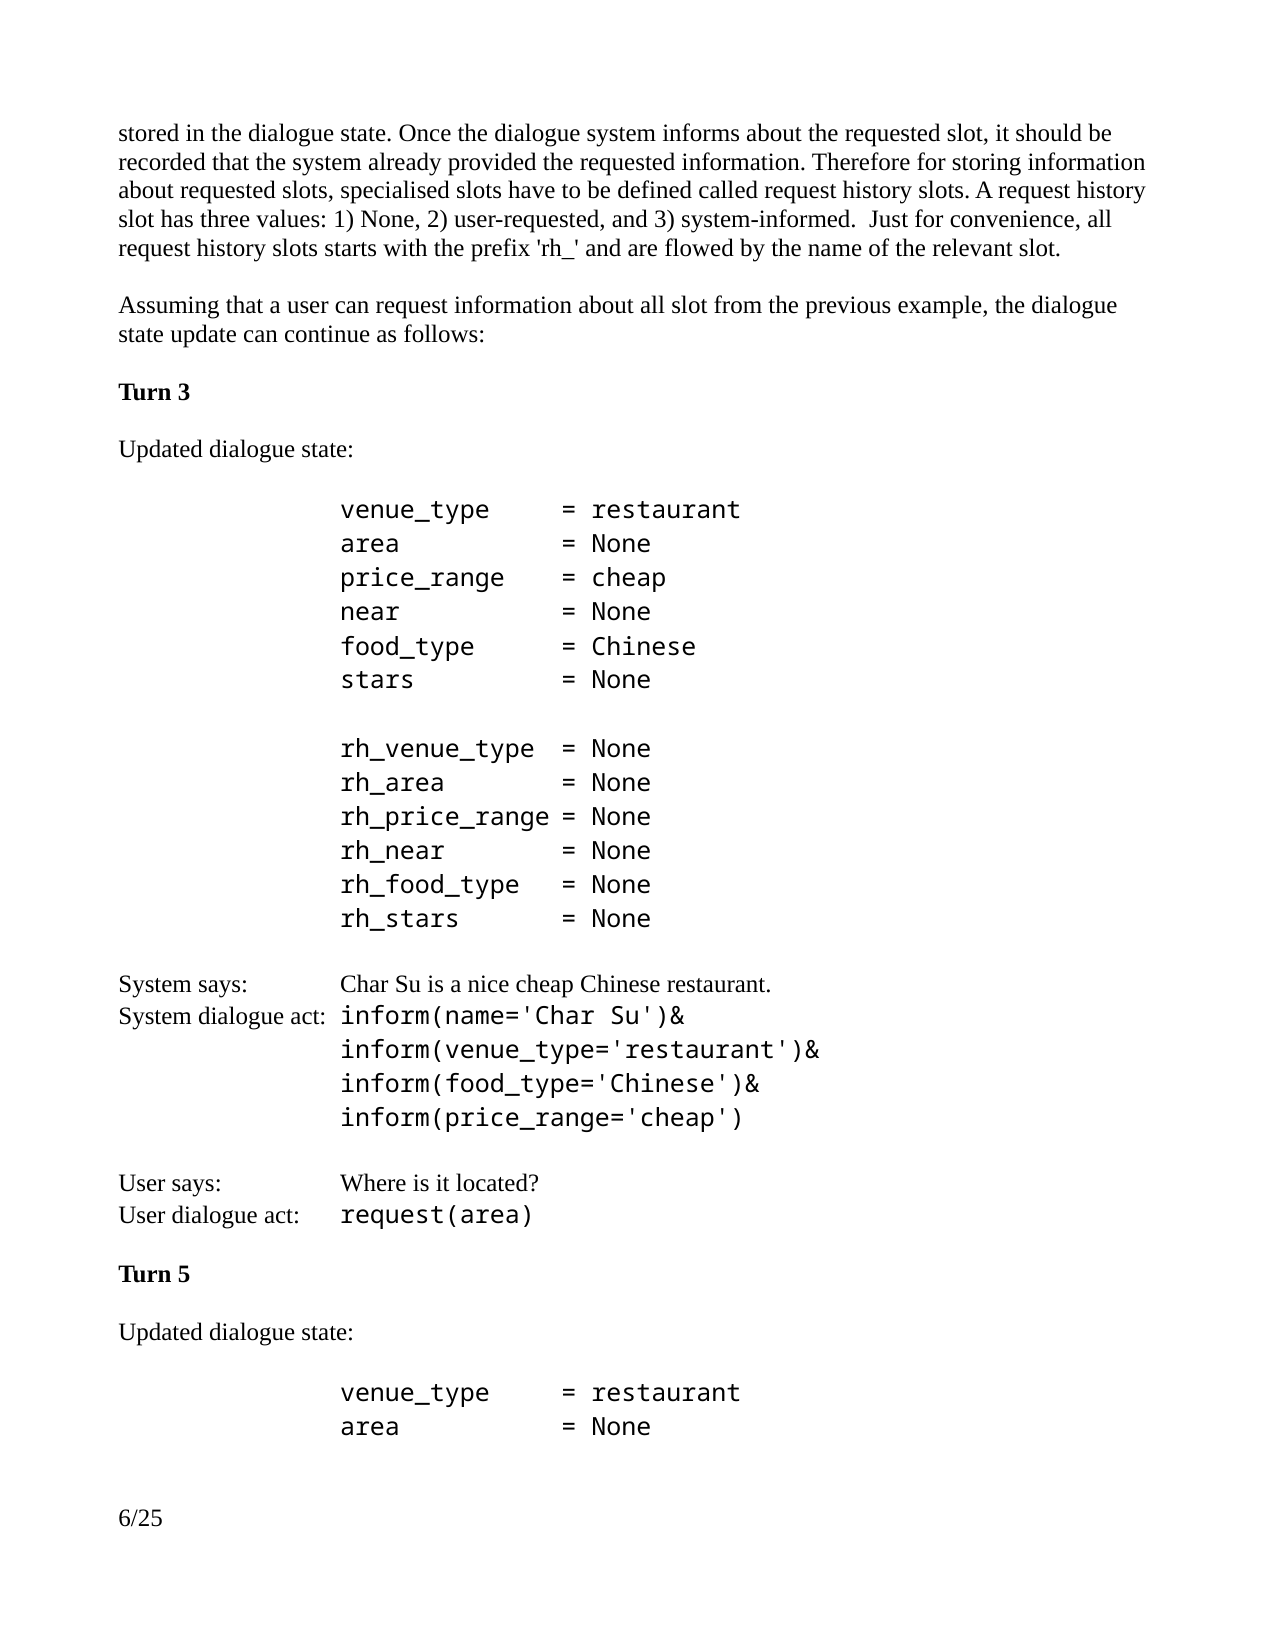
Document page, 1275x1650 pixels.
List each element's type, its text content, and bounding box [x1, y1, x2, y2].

text Updated dialogue state: [118, 434, 1157, 463]
text venue_type = restaurant [118, 492, 1157, 526]
text rh_area = None [118, 764, 1157, 798]
text rh_near = None [118, 832, 1157, 867]
text System dialogue act: inform(name='Char Su')& [118, 997, 1157, 1032]
text price_range = cheap [118, 560, 1157, 594]
text Turn 3 [118, 377, 1157, 406]
text area = None [118, 526, 1157, 560]
text User says: Where is it located? [118, 1168, 1157, 1197]
text stored in the dialogue state. Once the dialogue system informs about the requested slot, it should be recorded that the system already provided the requested information. Therefore for storing information about requested slots, specialised slots have to be defined called request history slots. A request history slot has three values: 1) None, 2) user-requested, and 3) system-informed. Just for convenience, all request history slots starts with the prefix 'rh_' and are flowed by the name of the relevant slot. [118, 118, 1157, 262]
text rh_venue_type = None [118, 730, 1157, 764]
text inform(price_range='cheap') [118, 1100, 1157, 1134]
text area = None [118, 1408, 1157, 1442]
text inform(venue_type='restaurant')& [118, 1032, 1157, 1066]
text stars = None [118, 662, 1157, 696]
text rh_price_range = None [118, 798, 1157, 832]
text near = None [118, 594, 1157, 628]
text User dialogue act: request(area) [118, 1197, 1157, 1231]
text venue_type = restaurant [118, 1374, 1157, 1408]
text Turn 5 [118, 1259, 1157, 1288]
text food_type = Chinese [118, 628, 1157, 662]
text inform(food_type='Chinese')& [118, 1066, 1157, 1100]
text System says: Char Su is a nice cheap Chinese restaurant. [118, 969, 1157, 997]
text Updated dialogue state: [118, 1317, 1157, 1346]
text Assuming that a user can request information about all slot from the previous example, the dialogue state update can continue as follows: [118, 291, 1157, 348]
text rh_stars = None [118, 901, 1157, 935]
text rh_food_type = None [118, 867, 1157, 901]
